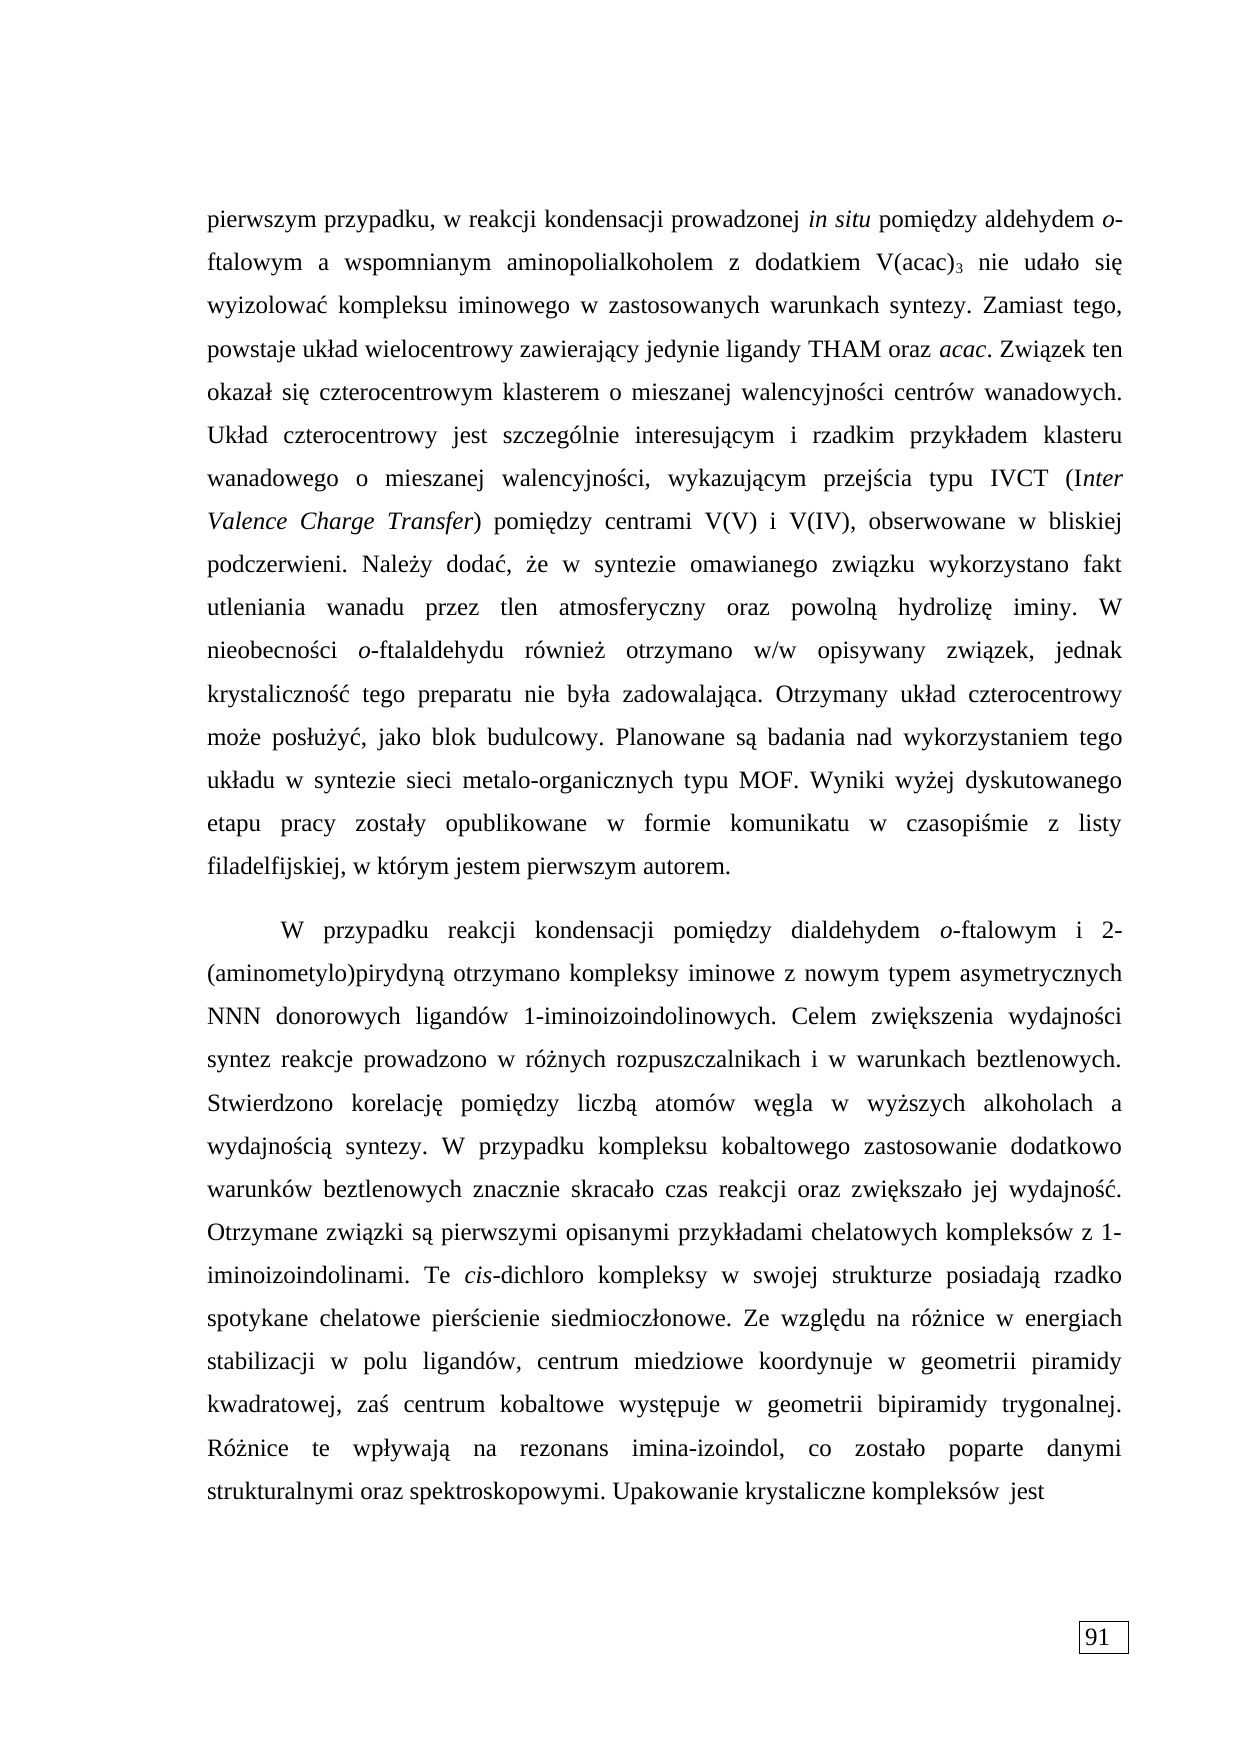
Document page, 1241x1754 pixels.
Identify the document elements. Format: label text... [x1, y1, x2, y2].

text pierwszym przypadku, w reakcji kondensacji prowadzonej in situ pomiędzy aldehydem o- ftalowym a wspomnianym aminopolialkoholem z dodatkiem V(acac)3 nie udało się wyizolować kompleksu iminowego w zastosowanych warunkach syntezy. Zamiast tego, powstaje układ wielocentrowy zawierający jedynie ligandy THAM oraz acac. Związek ten okazał się czterocentrowym klasterem o mieszanej walencyjności centrów wanadowych. Układ czterocentrowy jest szczególnie interesującym i rzadkim przykładem klasteru wanadowego o mieszanej walencyjności, wykazującym przejścia typu IVCT (Inter Valence Charge Transfer) pomiędzy centrami V(V) i V(IV), obserwowane w bliskiej podczerwieni. Należy dodać, że w syntezie omawianego związku wykorzystano fakt utleniania wanadu przez tlen atmosferyczny oraz powolną hydrolizę iminy. W nieobecności o-ftalaldehydu również otrzymano w/w opisywany związek, jednak krystaliczność tego preparatu nie była zadowalająca. Otrzymany układ czterocentrowy może posłużyć, jako blok budulcowy. Planowane są badania nad wykorzystaniem tego układu w syntezie sieci metalo-organicznych typu MOF. Wyniki wyżej dyskutowanego etapu pracy zostały opublikowane w formie komunikatu w czasopiśmie z listy filadelfijskiej, w którym jestem pierwszym autorem. [207, 204, 1123, 880]
text W przypadku reakcji kondensacji pomiędzy dialdehydem o-ftalowym i 2- (aminometylo)pirydyną otrzymano kompleksy iminowe z nowym typem asymetrycznych NNN donorowych ligandów 1-iminoizoindolinowych. Celem zwiększenia wydajności syntez reakcje prowadzono w różnych rozpuszczalnikach i w warunkach beztlenowych. Stwierdzono korelację pomiędzy liczbą atomów węgla w wyższych alkoholach a wydajnością syntezy. W przypadku kompleksu kobaltowego zastosowanie dodatkowo warunków beztlenowych znacznie skracało czas reakcji oraz zwiększało jej wydajność. Otrzymane związki są pierwszymi opisanymi przykładami chelatowych kompleksów z 1- iminoizoindolinami. Te cis-dichloro kompleksy w swojej strukturze posiadają rzadko spotykane chelatowe pierścienie siedmioczłonowe. Ze względu na różnice w energiach stabilizacji w polu ligandów, centrum miedziowe koordynuje w geometrii piramidy kwadratowej, zaś centrum kobaltowe występuje w geometrii bipiramidy trygonalnej. Różnice te wpływają na rezonans imina-izoindol, co zostało poparte danymi strukturalnymi oraz spektroskopowymi. Upakowanie krystaliczne kompleksów jest [207, 915, 1123, 1504]
